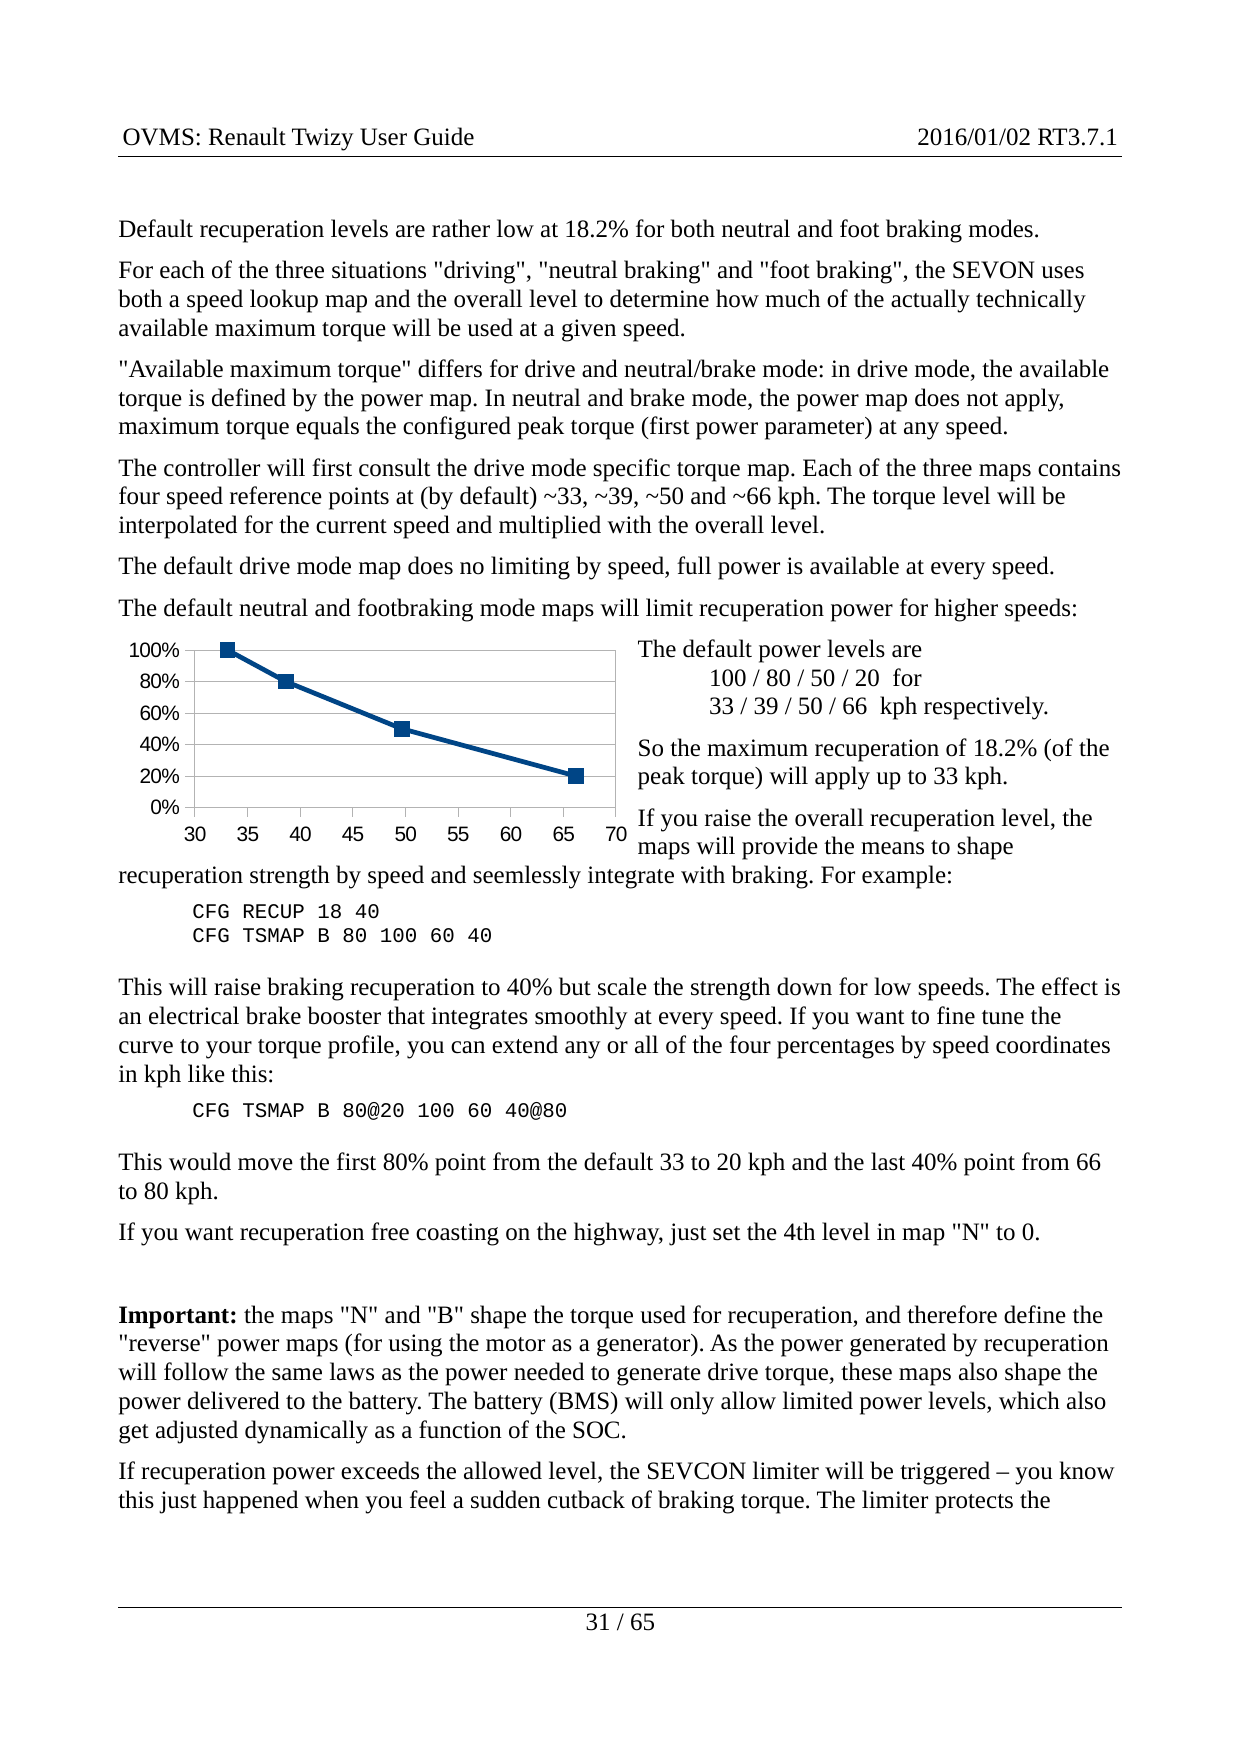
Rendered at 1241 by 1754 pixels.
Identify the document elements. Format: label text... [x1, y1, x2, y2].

text If you raise the overall recuperation level, the maps will provide the means to shape recuperation strength by speed and seemlessly integrate with braking. For example: [118, 803, 1122, 889]
text The default power levels are 100 / 80 / 50 / 20 for 33 / 39 / 50 / 66 kph respectively. [638, 634, 1122, 720]
text For each of the three situations "driving", "neutral braking" and "foot braking", the SEVON uses both a speed lookup map and the overall level to determine how much of the actually technically available maximum torque will be used at a given speed. [118, 255, 1122, 341]
text This will raise braking recuperation to 40% but scale the strength down for low speeds. The effect is an electrical brake booster that integrates smoothly at every speed. If you want to fine tune the curve to your torque profile, you can extend any or all of the four percentages by speed coordinates in kph like this: [118, 972, 1122, 1087]
text If recuperation power exceeds the allowed level, the SEVCON limiter will be triggered – you know this just happened when you feel a sudden cutback of braking torque. The limiter protects the [118, 1456, 1122, 1513]
text CFG TSMAP B 80@20 100 60 40@80 [192, 1100, 1122, 1147]
text Important: the maps "N" and "B" shape the torque used for recuperation, and therefore define the "reverse" power maps (for using the motor as a generator). As the power generated by recuperation will follow the same laws as the power needed to generate drive torque, these maps also shape the power delivered to the battery. The battery (BMS) will only allow limited power levels, which also get adjusted dynamically as a function of the SOC. [118, 1300, 1122, 1443]
text The default drive mode map does no limiting by speed, full power is available at every speed. [118, 551, 1122, 580]
text Default recuperation levels are rather low at 18.2% for both neutral and foot braking modes. [118, 214, 1122, 243]
text CFG RECUP 18 40 CFG TSMAP B 80 100 60 40 [192, 901, 1122, 972]
text This would move the first 80% point from the default 33 to 20 kph and the last 40% point from 66 to 80 kph. [118, 1147, 1122, 1205]
text So the maximum recuperation of 18.2% (of the peak torque) will apply up to 33 kph. [638, 733, 1122, 790]
text "Available maximum torque" differs for drive and neutral/brake mode: in drive mode, the available torque is defined by the power map. In neutral and brake mode, the power map does not apply, maximum torque equals the configured peak torque (first power parameter) at any speed. [118, 354, 1122, 440]
text The default neutral and footbraking mode maps will limit recuperation power for higher speeds: [118, 593, 1122, 621]
text The controller will first consult the drive mode specific torque map. Each of the three maps contains four speed reference points at (by default) ~33, ~39, ~50 and ~66 kph. The torque level will be interpolated for the current speed and multiplied with the overall level. [118, 453, 1122, 539]
text If you want recuperation free coasting on the highway, just set the 4th level in map "N" to 0. [118, 1217, 1122, 1246]
